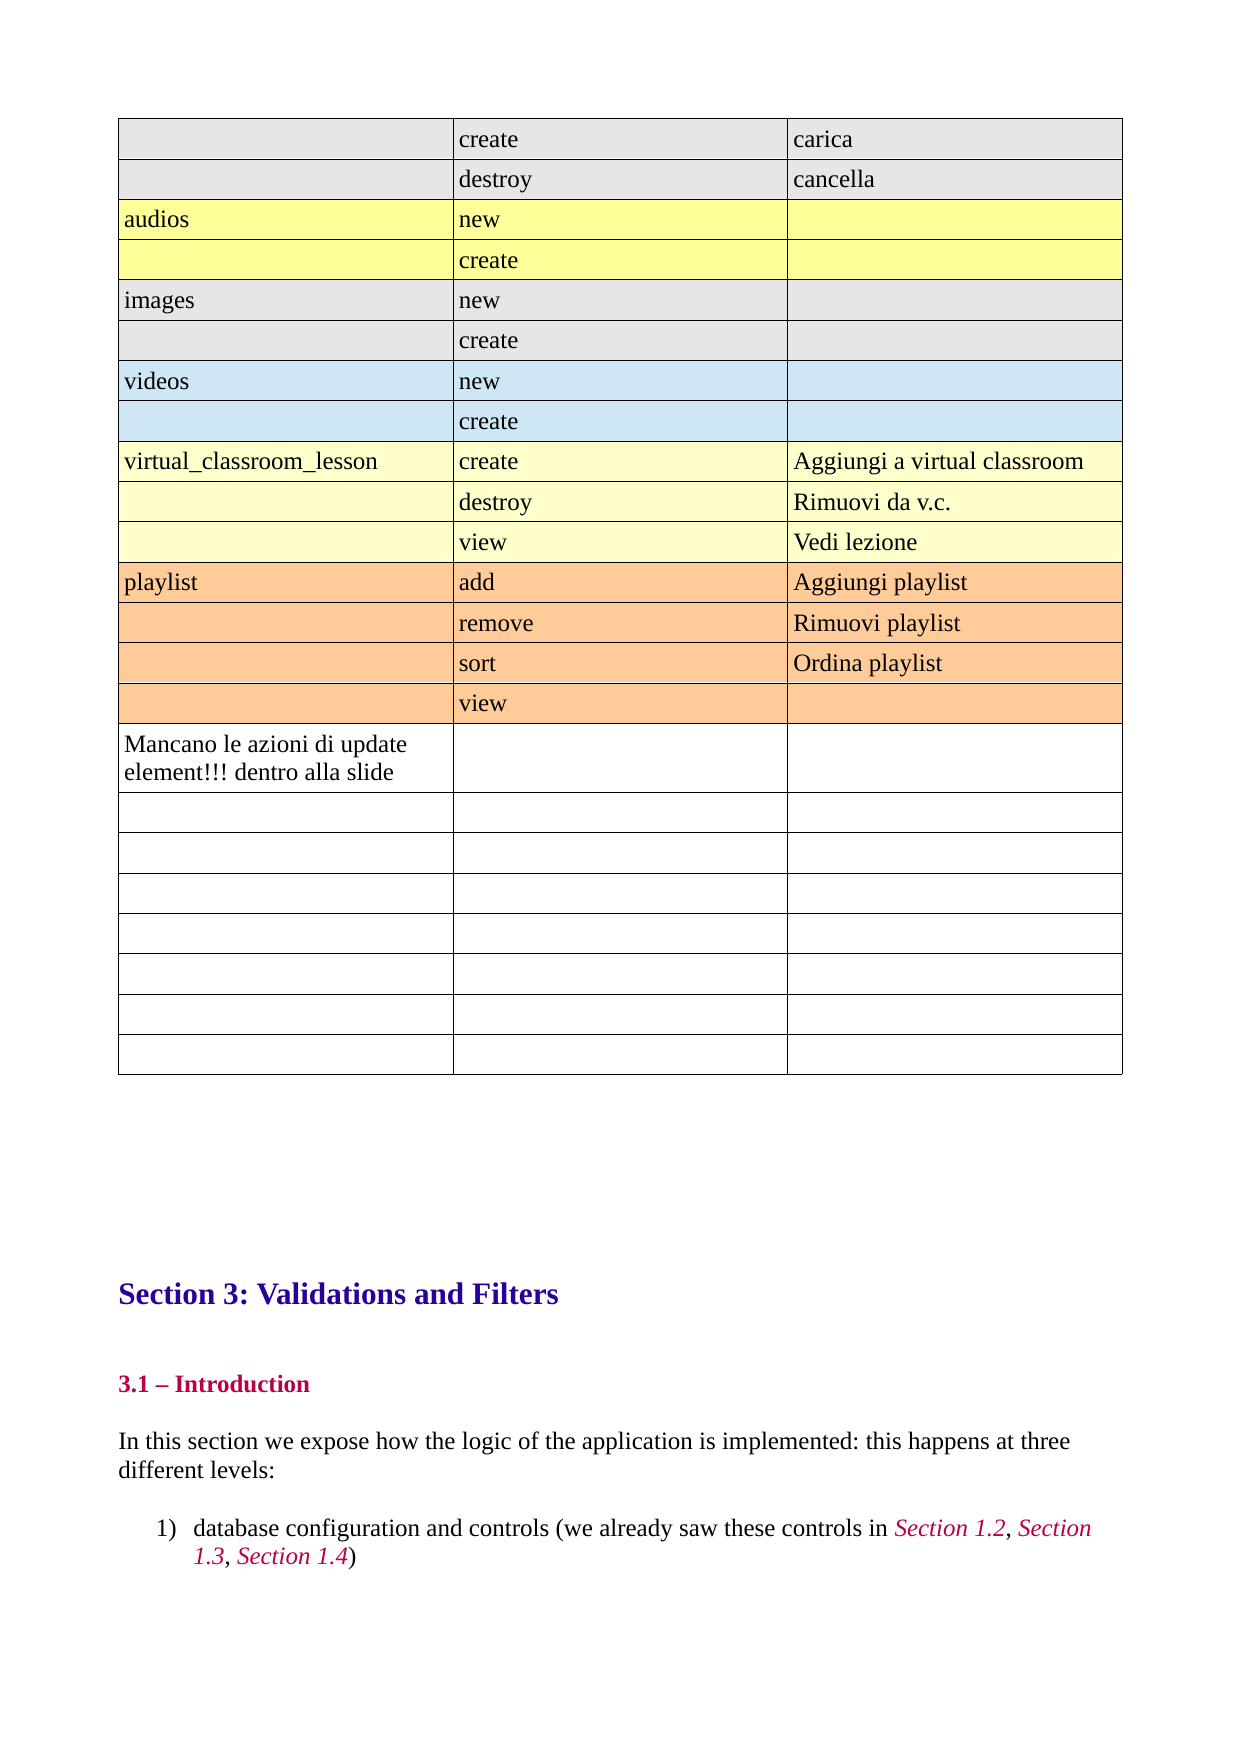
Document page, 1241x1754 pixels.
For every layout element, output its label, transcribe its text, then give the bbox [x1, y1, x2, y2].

table_cell [788, 995, 1122, 1034]
table_cell view [454, 684, 787, 723]
table_cell [454, 954, 787, 993]
table_cell [119, 1035, 453, 1074]
table_cell carica [788, 119, 1122, 158]
table_cell [119, 482, 453, 521]
table_cell [119, 119, 453, 158]
table_cell [788, 684, 1122, 723]
table_cell [119, 522, 453, 562]
table_cell [454, 914, 787, 953]
table_cell [788, 914, 1122, 953]
table_cell [119, 914, 453, 953]
table_cell [788, 833, 1122, 872]
table_cell create [454, 119, 787, 158]
table_cell [454, 874, 787, 913]
table_cell [119, 401, 453, 441]
table_cell images [119, 280, 453, 320]
table_cell create [454, 401, 787, 441]
table_cell add [454, 563, 787, 602]
table_cell [788, 280, 1122, 320]
table_cell destroy [454, 482, 787, 521]
table_cell remove [454, 603, 787, 642]
table_cell create [454, 321, 787, 360]
table_cell [119, 995, 453, 1034]
table_cell [119, 321, 453, 360]
table_cell [454, 995, 787, 1034]
table_cell Aggiungi a virtual classroom [788, 442, 1122, 481]
table_cell [788, 1035, 1122, 1074]
table_cell [454, 724, 787, 792]
table_cell Rimuovi playlist [788, 603, 1122, 642]
table_cell destroy [454, 160, 787, 199]
list database configuration and controls (we already saw these controls in Section 1.2, Section 1.3, Section 1.4) [156, 1513, 1122, 1570]
table_cell playlist [119, 563, 453, 602]
table_cell [788, 361, 1122, 400]
table_cell [119, 643, 453, 682]
table_cell new [454, 200, 787, 239]
table_cell Rimuovi da v.c. [788, 482, 1122, 521]
table_cell [788, 200, 1122, 239]
table_cell [119, 793, 453, 832]
table_cell [788, 954, 1122, 993]
table_cell cancella [788, 160, 1122, 199]
table_cell [454, 793, 787, 832]
table_cell new [454, 280, 787, 320]
table_cell [119, 160, 453, 199]
table_cell Mancano le azioni di update element!!! dentro alla slide [119, 724, 453, 792]
table_cell Ordina playlist [788, 643, 1122, 682]
table_cell [119, 684, 453, 723]
text Section 3: Validations and Filters [118, 1275, 1122, 1311]
table_cell virtual_classroom_lesson [119, 442, 453, 481]
table_cell [788, 724, 1122, 792]
table_cell [788, 793, 1122, 832]
table_cell [788, 321, 1122, 360]
table_cell [788, 874, 1122, 913]
table_cell [788, 240, 1122, 279]
table_cell audios [119, 200, 453, 239]
table_cell [119, 954, 453, 993]
table_cell [119, 603, 453, 642]
table_cell [454, 833, 787, 872]
table_cell create [454, 442, 787, 481]
table_cell new [454, 361, 787, 400]
table_cell sort [454, 643, 787, 682]
text 3.1 – Introduction [118, 1369, 1122, 1398]
text In this section we expose how the logic of the application is implemented: this happens at three different levels: [118, 1426, 1122, 1484]
table_cell [119, 874, 453, 913]
table_cell Aggiungi playlist [788, 563, 1122, 602]
table_cell [454, 1035, 787, 1074]
table_cell [119, 833, 453, 872]
table_cell view [454, 522, 787, 562]
table_cell [788, 401, 1122, 441]
table_cell [119, 240, 453, 279]
table_cell Vedi lezione [788, 522, 1122, 562]
table_cell videos [119, 361, 453, 400]
